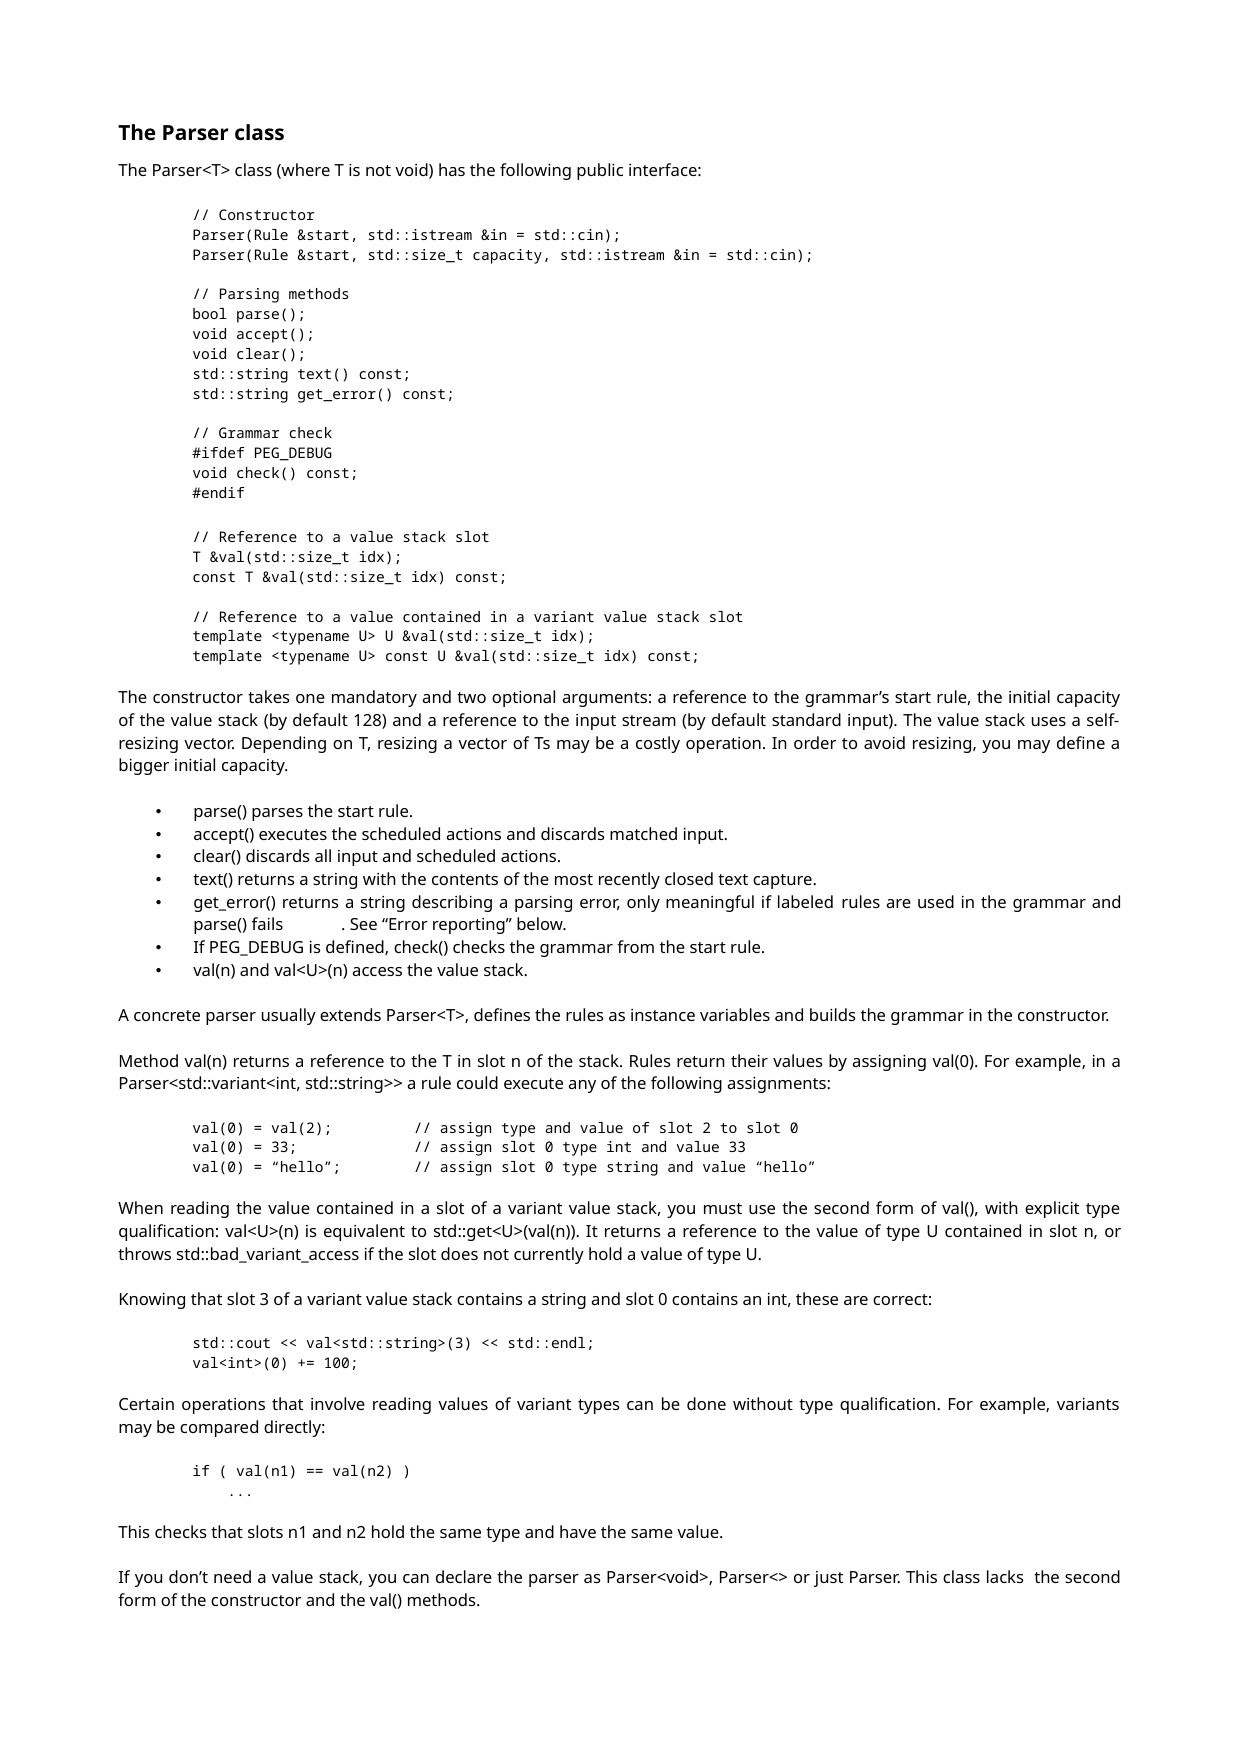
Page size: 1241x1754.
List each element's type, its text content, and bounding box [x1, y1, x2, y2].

text Parser(Rule &start, std::size_t capacity, std::istream &in = std::cin); [192, 244, 1122, 264]
text template <typename U> U &val(std::size_t idx); [192, 626, 1122, 646]
text This checks that slots n1 and n2 hold the same type and have the same value. [118, 1521, 1122, 1543]
text const T &val(std::size_t idx) const; [192, 567, 1122, 586]
text // Reference to a value stack slot [192, 527, 1122, 547]
text Knowing that slot 3 of a variant value stack contains a string and slot 0 contains an int, these are correct: [118, 1288, 1122, 1311]
text template <typename U> const U &val(std::size_t idx) const; [192, 646, 1122, 666]
text std::string text() const; [192, 364, 1122, 383]
subtitle The Parser class [118, 118, 1122, 147]
text val<int>(0) += 100; [192, 1353, 1122, 1373]
text A concrete parser usually extends Parser<T>, defines the rules as instance variables and builds the grammar in the constructor. [118, 1004, 1122, 1027]
text // Parsing methods [192, 284, 1122, 304]
list text() returns a string with the contents of the most recently closed text capture. [156, 868, 1122, 890]
list parse() parses the start rule. [156, 799, 1122, 822]
text Certain operations that involve reading values of variant types can be done without type qualification. For example, variants may be compared directly: [118, 1393, 1122, 1438]
text If you don’t need a value stack, you can declare the parser as Parser<void>, Parser<> or just Parser. This class lacks the second form of the constructor and the val() methods. [118, 1566, 1122, 1612]
text bool parse(); [192, 304, 1122, 324]
text Parser(Rule &start, std::istream &in = std::cin); [192, 224, 1122, 244]
list val(n) and val<U>(n) access the value stack. [156, 958, 1122, 981]
text Method val(n) returns a reference to the T in slot n of the stack. Rules return their values by assigning val(0). For example, in a Parser<std::variant<int, std::string>> a rule could execute any of the following assignments: [118, 1049, 1122, 1095]
text #ifdef PEG_DEBUG [192, 443, 1122, 463]
list If PEG_DEBUG is defined, check() checks the grammar from the start rule. [156, 936, 1122, 958]
list get_error() returns a string describing a parsing error, only meaningful if labeled rules are used in the grammar and parse() fails . See “Error reporting” below. [156, 890, 1122, 936]
text // Reference to a value contained in a variant value stack slot [192, 606, 1122, 626]
text std::cout << val<std::string>(3) << std::endl; [192, 1333, 1122, 1353]
text std::string get_error() const; [192, 383, 1122, 403]
list accept() executes the scheduled actions and discards matched input. [156, 822, 1122, 845]
text void clear(); [192, 344, 1122, 364]
text // Grammar check [192, 423, 1122, 443]
text T &val(std::size_t idx); [192, 547, 1122, 567]
list clear() discards all input and scheduled actions. [156, 845, 1122, 868]
text The Parser<T> class (where T is not void) has the following public interface: [118, 159, 1122, 182]
text void check() const; [192, 463, 1122, 483]
text The constructor takes one mandatory and two optional arguments: a reference to the grammar’s start rule, the initial capacity of the value stack (by default 128) and a reference to the input stream (by default standard input). The value stack uses a self-resizing vector. Depending on T, resizing a vector of Ts may be a costly operation. In order to avoid resizing, you may define a bigger initial capacity. [118, 686, 1122, 777]
text When reading the value contained in a slot of a variant value stack, you must use the second form of val(), with explicit type qualification: val<U>(n) is equivalent to std::get<U>(val(n)). It returns a reference to the value of type U contained in slot n, or throws std::bad_variant_access if the slot does not currently hold a value of type U. [118, 1197, 1122, 1265]
text val(0) = val(2); // assign type and value of slot 2 to slot 0 [192, 1117, 1122, 1137]
text ... [192, 1481, 1122, 1501]
text #endif [192, 483, 1122, 503]
text void accept(); [192, 324, 1122, 344]
text // Constructor [192, 204, 1122, 224]
text if ( val(n1) == val(n2) ) [192, 1461, 1122, 1481]
text val(0) = 33; // assign slot 0 type int and value 33 [192, 1137, 1122, 1157]
text val(0) = “hello”; // assign slot 0 type string and value “hello” [192, 1157, 1122, 1177]
